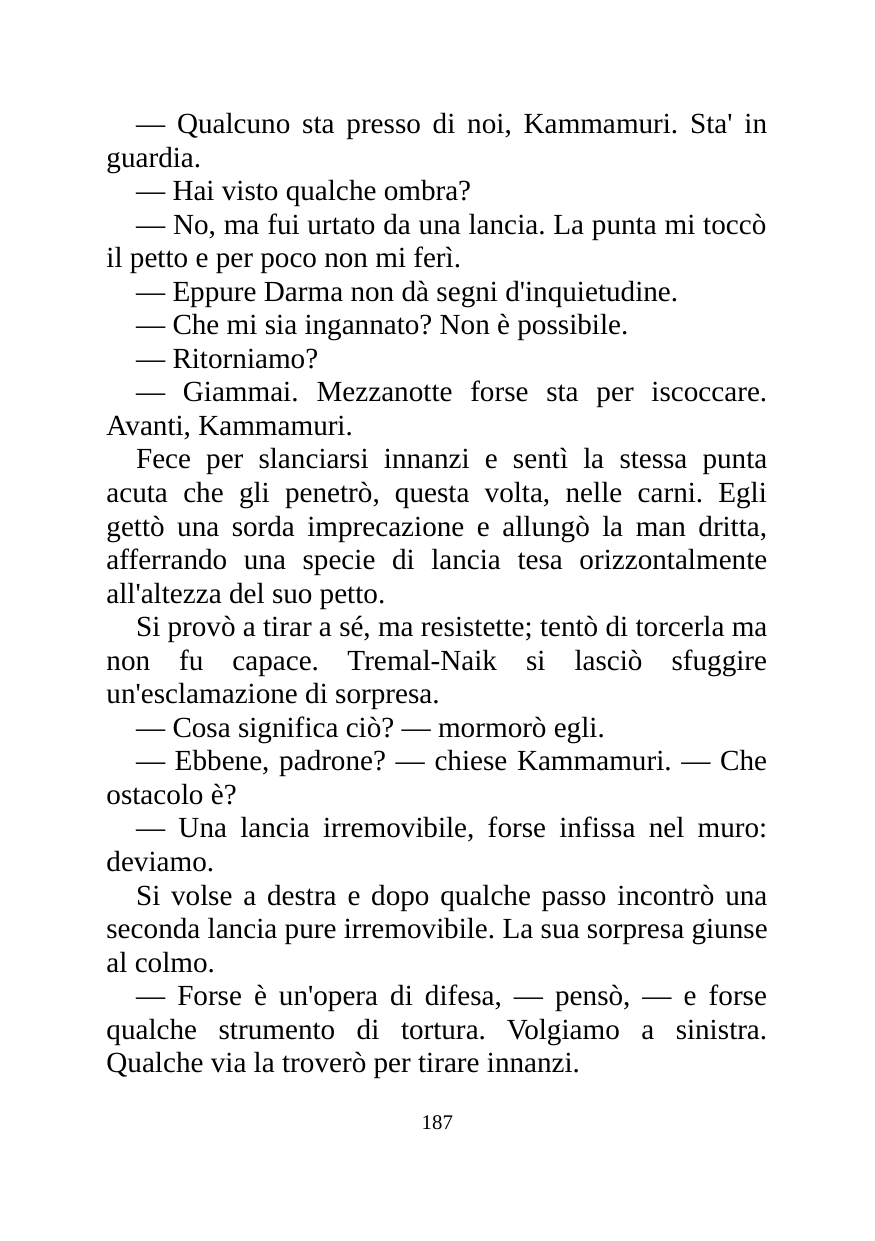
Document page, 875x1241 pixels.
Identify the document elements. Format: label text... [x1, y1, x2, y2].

text — Cosa significa ciò? — mormorò egli. [106, 710, 768, 743]
text Si volse a destra e dopo qualche passo incontrò una seconda lancia pure irremovibile. La sua sorpresa giunse al colmo. [106, 878, 768, 978]
text — Qualcuno sta presso di noi, Kammamuri. Sta' in guardia. [106, 106, 768, 173]
text — Ritorniamo? [106, 341, 768, 374]
text — Una lancia irremovibile, forse infissa nel muro: deviamo. [106, 811, 768, 878]
text — Che mi sia ingannato? Non è possibile. [106, 307, 768, 341]
text Si provò a tirar a sé, ma resistette; tentò di torcerla ma non fu capace. Tremal-Naik si lasciò sfuggire un'esclamazione di sorpresa. [106, 609, 768, 710]
text — Hai visto qualche ombra? [106, 173, 768, 207]
text — Ebbene, padrone? — chiese Kammamuri. — Che ostacolo è? [106, 743, 768, 811]
text Fece per slanciarsi innanzi e sentì la stessa punta acuta che gli penetrò, questa volta, nelle carni. Egli gettò una sorda imprecazione e allungò la man dritta, afferrando una specie di lancia tesa orizzontalmente all'altezza del suo petto. [106, 442, 768, 609]
text — Eppure Darma non dà segni d'inquietudine. [106, 274, 768, 307]
text — No, ma fui urtato da una lancia. La punta mi toccò il petto e per poco non mi ferì. [106, 207, 768, 274]
text — Giammai. Mezzanotte forse sta per iscoccare. Avanti, Kammamuri. [106, 374, 768, 442]
text — Forse è un'opera di difesa, — pensò, — e forse qualche strumento di tortura. Volgiamo a sinistra. Qualche via la troverò per tirare innanzi. [106, 978, 768, 1079]
